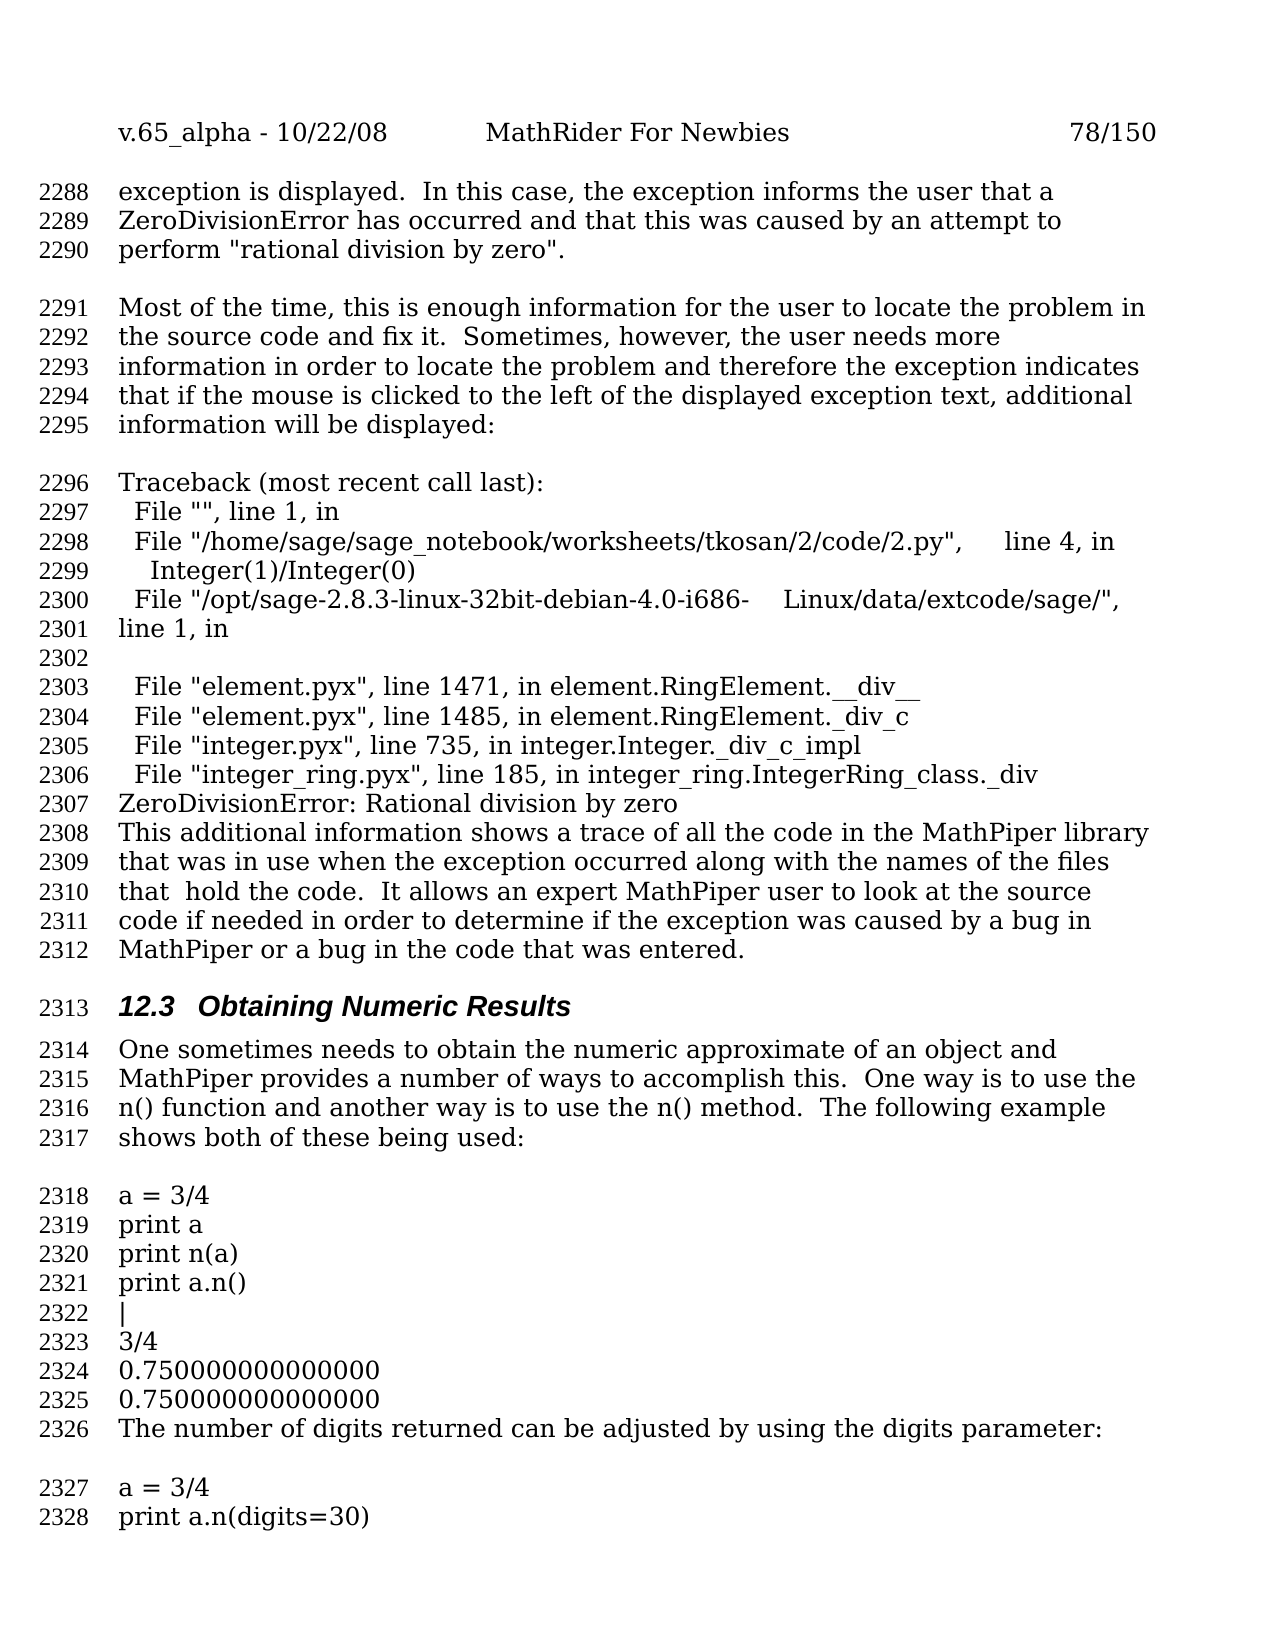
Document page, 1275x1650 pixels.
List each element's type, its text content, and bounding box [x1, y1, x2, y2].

text File "integer_ring.pyx", line 185, in integer_ring.IntegerRing_class._div [118, 760, 1157, 789]
text The number of digits returned can be adjusted by using the digits parameter: [118, 1414, 1157, 1444]
text Most of the time, this is enough information for the user to locate the problem in the source code and fix it. Sometimes, however, the user needs more information in order to locate the problem and therefore the exception indicates that if the mouse is clicked to the left of the displayed exception text, additional information will be displayed: [118, 293, 1157, 439]
text Integer(1)/Integer(0) [118, 556, 1157, 585]
subtitle Obtaining Numeric Results [118, 989, 1157, 1023]
text | [118, 1298, 1157, 1327]
text print n(a) [118, 1239, 1157, 1269]
text 0.750000000000000 [118, 1356, 1157, 1385]
text File "element.pyx", line 1471, in element.RingElement.__div__ [118, 673, 1157, 702]
text File "", line 1, in [118, 498, 1157, 527]
text This additional information shows a trace of all the code in the MathPiper library that was in use when the exception occurred along with the names of the files that hold the code. It allows an expert MathPiper user to look at the source code if needed in order to determine if the exception was caused by a bug in MathPiper or a bug in the code that was entered. [118, 818, 1157, 964]
text print a.n(digits=30) [118, 1502, 1157, 1531]
text print a [118, 1210, 1157, 1239]
text File "/home/sage/sage_notebook/worksheets/tkosan/2/code/2.py", line 4, in [118, 527, 1157, 556]
text print a.n() [118, 1269, 1157, 1298]
text 0.750000000000000 [118, 1385, 1157, 1414]
text File "element.pyx", line 1485, in element.RingElement._div_c [118, 702, 1157, 731]
text a = 3/4 [118, 1181, 1157, 1210]
text One sometimes needs to obtain the numeric approximate of an object and MathPiper provides a number of ways to accomplish this. One way is to use the n() function and another way is to use the n() method. The following example shows both of these being used: [118, 1035, 1157, 1152]
text File "integer.pyx", line 735, in integer.Integer._div_c_impl [118, 731, 1157, 760]
text exception is displayed. In this case, the exception informs the user that a ZeroDivisionError has occurred and that this was caused by an attempt to perform "rational division by zero". [118, 177, 1157, 264]
text ZeroDivisionError: Rational division by zero [118, 789, 1157, 818]
text 3/4 [118, 1327, 1157, 1356]
text File "/opt/sage-2.8.3-linux-32bit-debian-4.0-i686- Linux/data/extcode/sage/", line 1, in [118, 585, 1157, 643]
text Traceback (most recent call last): [118, 468, 1157, 498]
text a = 3/4 [118, 1473, 1157, 1502]
